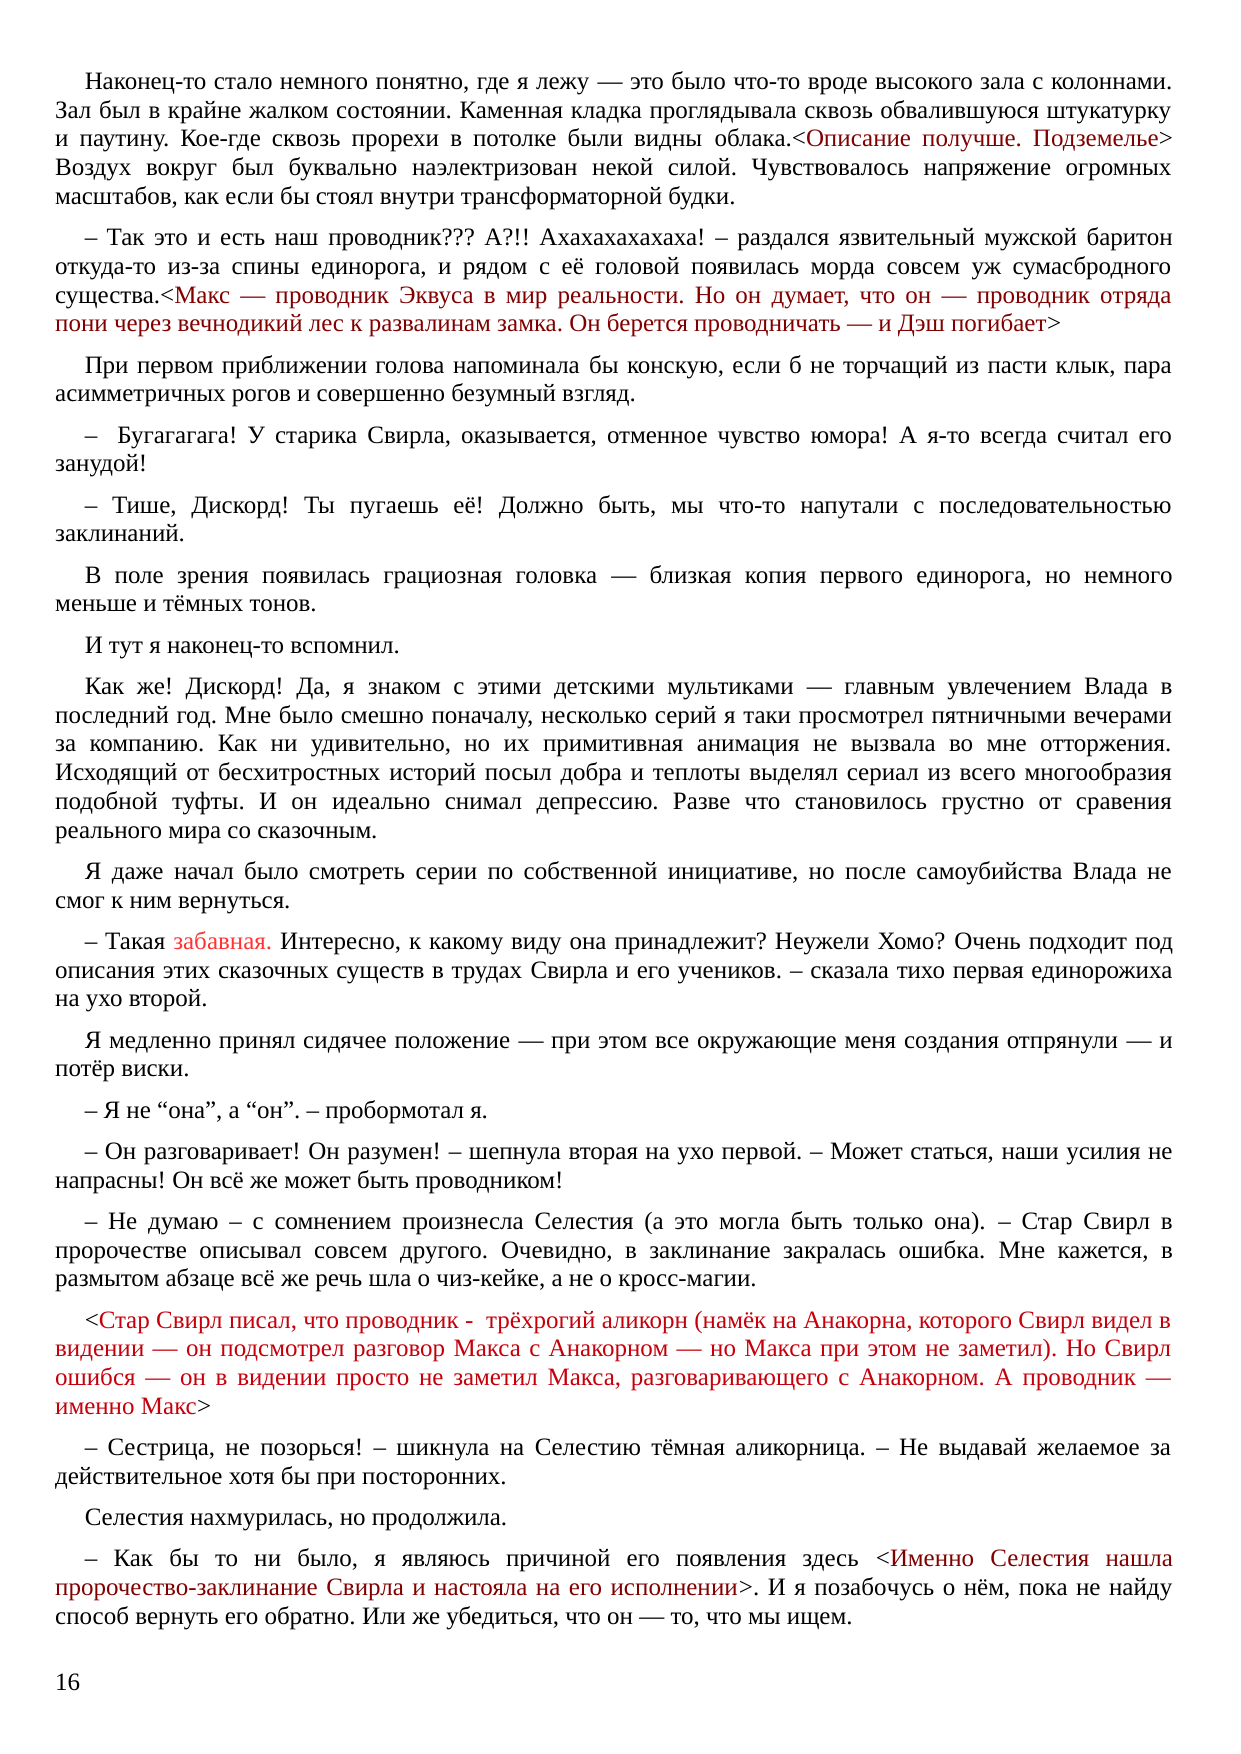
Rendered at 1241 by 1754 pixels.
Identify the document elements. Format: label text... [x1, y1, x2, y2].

text Как же! Дискорд! Да, я знаком с этими детскими мультиками — главным увлечением Влада в последний год. Мне было смешно поначалу, несколько серий я таки просмотрел пятничными вечерами за компанию. Как ни удивительно, но их примитивная анимация не вызвала во мне отторжения. Исходящий от бесхитростных историй посыл добра и теплоты выделял сериал из всего многообразия подобной туфты. И он идеально снимал депрессию. Разве что становилось грустно от сравения реального мира со сказочным. [55, 671, 1173, 843]
text – Такая забавная. Интересно, к какому виду она принадлежит? Неужели Хомо? Очень подходит под описания этих сказочных существ в трудах Свирла и его учеников. – сказала тихо первая единорожиха на ухо второй. [55, 926, 1173, 1012]
text Наконец-то стало немного понятно, где я лежу — это было что-то вроде высокого зала с колоннами. Зал был в крайне жалком состоянии. Каменная кладка проглядывала сквозь обвалившуюся штукатурку и паутину. Кое-где сквозь прорехи в потолке были видны облака.<Описание получше. Подземелье> Воздух вокруг был буквально наэлектризован некой силой. Чувствовалось напряжение огромных масштабов, как если бы стоял внутри трансформаторной будки. [55, 66, 1173, 210]
text – Как бы то ни было, я являюсь причиной его появления здесь <Именно Селестия нашла пророчество-заклинание Свирла и настояла на его исполнении>. И я позабочусь о нём, пока не найду способ вернуть его обратно. Или же убедиться, что он — то, что мы ищем. [55, 1543, 1173, 1630]
text И тут я наконец-то вспомнил. [55, 630, 1173, 658]
text – Сестрица, не позорься! – шикнула на Селестию тёмная аликорница. – Не выдавай желаемое за действительное хотя бы при посторонних. [55, 1432, 1173, 1490]
text – Тише, Дискорд! Ты пугаешь её! Должно быть, мы что-то напутали с последовательностью заклинаний. [55, 490, 1173, 547]
text Селестия нахмурилась, но продолжила. [55, 1502, 1173, 1531]
text – Я не “она”, а “он”. – пробормотал я. [55, 1095, 1173, 1123]
text – Он разговаривает! Он разумен! – шепнула вторая на ухо первой. – Может статься, наши усилия не напрасны! Он всё же может быть проводником! [55, 1136, 1173, 1193]
text В поле зрения появилась грациозная головка — близкая копия первого единорога, но немного меньше и тёмных тонов. [55, 560, 1173, 617]
text Я медленно принял сидячее положение — при этом все окружающие меня создания отпрянули — и потёр виски. [55, 1025, 1173, 1082]
text При первом приближении голова напоминала бы конскую, если б не торчащий из пасти клык, пара асимметричных рогов и совершенно безумный взгляд. [55, 350, 1173, 407]
text – Не думаю – с сомнением произнесла Селестия (а это могла быть только она). – Стар Свирл в пророчестве описывал совсем другого. Очевидно, в заклинание закралась ошибка. Мне кажется, в размытом абзаце всё же речь шла о чиз-кейке, а не о кросс-магии. [55, 1206, 1173, 1292]
text – Так это и есть наш проводник??? А?!! Ахахахахахаха! – раздался язвительный мужской баритон откуда-то из-за спины единорога, и рядом с её головой появилась морда совсем уж сумасбродного существа.<Макс — проводник Эквуса в мир реальности. Но он думает, что он — проводник отряда пони через вечнодикий лес к развалинам замка. Он берется проводничать — и Дэш погибает> [55, 222, 1173, 337]
text <Стар Свирл писал, что проводник - трёхрогий аликорн (намёк на Анакорна, которого Свирл видел в видении — он подсмотрел разговор Макса с Анакорном — но Макса при этом не заметил). Но Свирл ошибся — он в видении просто не заметил Макса, разговаривающего с Анакорном. А проводник — именно Макс> [55, 1305, 1173, 1420]
text Я даже начал было смотреть серии по собственной инициативе, но после самоубийства Влада не смог к ним вернуться. [55, 856, 1173, 913]
text – Бугагагага! У старика Свирла, оказывается, отменное чувство юмора! А я-то всегда считал его занудой! [55, 420, 1173, 477]
